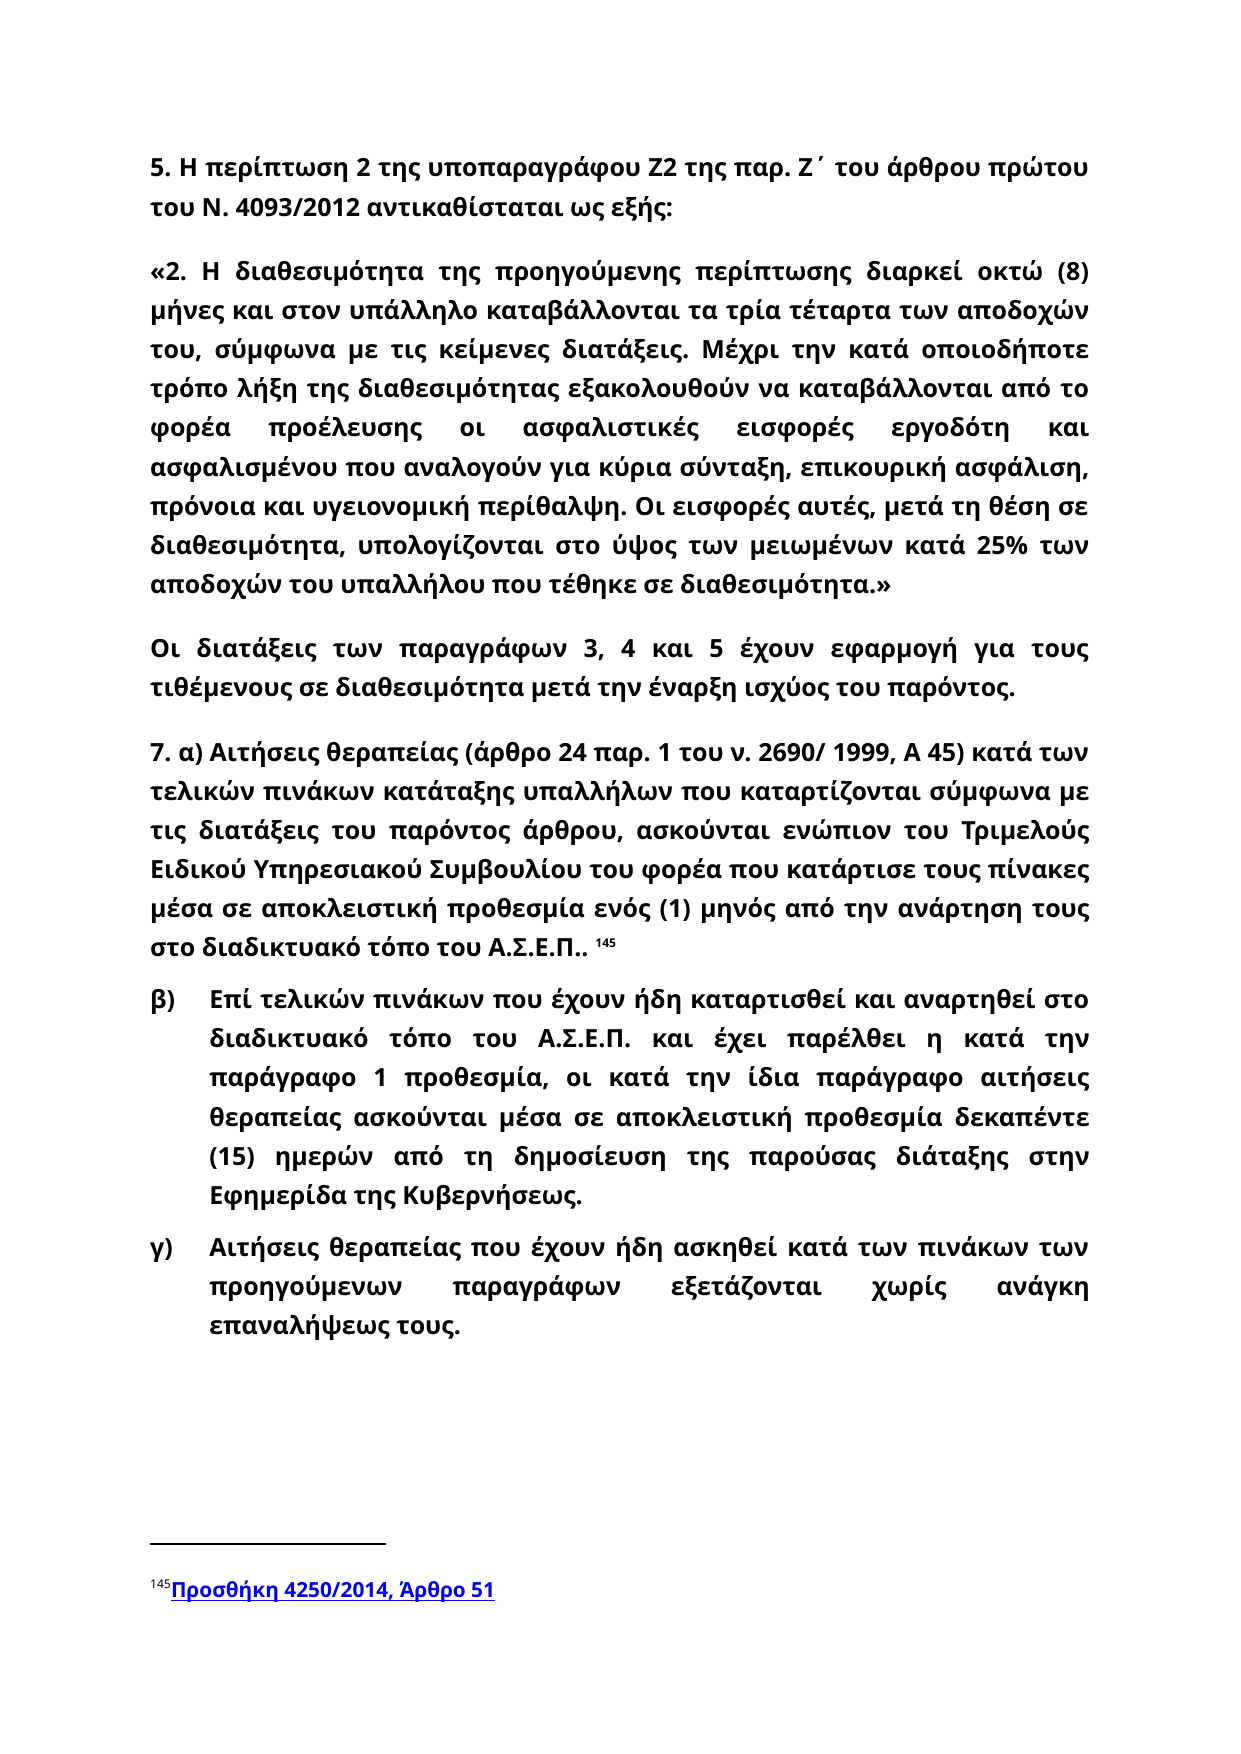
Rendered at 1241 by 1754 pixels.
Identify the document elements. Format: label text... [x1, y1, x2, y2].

list γ) Αιτήσεις θεραπείας που έχουν ήδη ασκηθεί κατά των πινάκων των προηγούμενων παραγράφων εξετάζονται χωρίς ανάγκη επαναλήψεως τους. [150, 1229, 1090, 1342]
text «2. Η διαθεσιμότητα της προηγούμενης περίπτωσης διαρκεί οκτώ (8) μήνες και στον υπάλληλο καταβάλλονται τα τρία τέταρτα των αποδοχών του, σύμφωνα με τις κείμενες διατάξεις. Μέχρι την κατά οποιοδήποτε τρόπο λήξη της διαθεσιμότητας εξακολουθούν να καταβάλλονται από το φορέα προέλευσης οι ασφαλιστικές εισφορές εργοδότη και ασφαλισμένου που αναλογούν για κύρια σύνταξη, επικουρική ασφάλιση, πρόνοια και υγειονομική περίθαλψη. Οι εισφορές αυτές, μετά τη θέση σε διαθεσιμότητα, υπολογίζονται στο ύψος των μειωμένων κατά 25% των αποδοχών του υπαλλήλου που τέθηκε σε διαθεσιμότητα.» [150, 253, 1090, 601]
text 7. α) Αιτήσεις θεραπείας (άρθρο 24 παρ. 1 του ν. 2690/ 1999, Α 45) κατά των τελικών πινάκων κατάταξης υπαλλήλων που καταρτίζονται σύμφωνα με τις διατάξεις του παρόντος άρθρου, ασκούνται ενώπιον του Τριμελούς Ειδικού Υπηρεσιακού Συμβουλίου του φορέα που κατάρτισε τους πίνακες μέσα σε αποκλειστική προθεσμία ενός (1) μηνός από την ανάρτηση τους στο διαδικτυακό τόπο του Α.Σ.Ε.Π.. [150, 734, 1090, 964]
text Οι διατάξεις των παραγράφων 3, 4 και 5 έχουν εφαρμογή για τους τιθέμενους σε διαθεσιμότητα μετά την έναρξη ισχύος του παρόντος. [150, 631, 1090, 704]
text 5. Η περίπτωση 2 της υποπαραγράφου Ζ2 της παρ. Ζ΄ του άρθρου πρώτου του Ν. 4093/2012 αντικαθίσταται ως εξής: [150, 150, 1090, 223]
list β) Επί τελικών πινάκων που έχουν ήδη καταρτισθεί και αναρτηθεί στο διαδικτυακό τόπο του Α.Σ.Ε.Π. και έχει παρέλθει η κατά την παράγραφο 1 προθεσμία, οι κατά την ίδια παράγραφο αιτήσεις θεραπείας ασκούνται μέσα σε αποκλειστική προθεσμία δεκαπέντε (15) ημερών από τη δημοσίευση της παρούσας διάταξης στην Εφημερίδα της Κυβερνήσεως. [150, 982, 1090, 1212]
text Προσθήκη 4250/2014, Άρθρο 51 [150, 1576, 1090, 1604]
